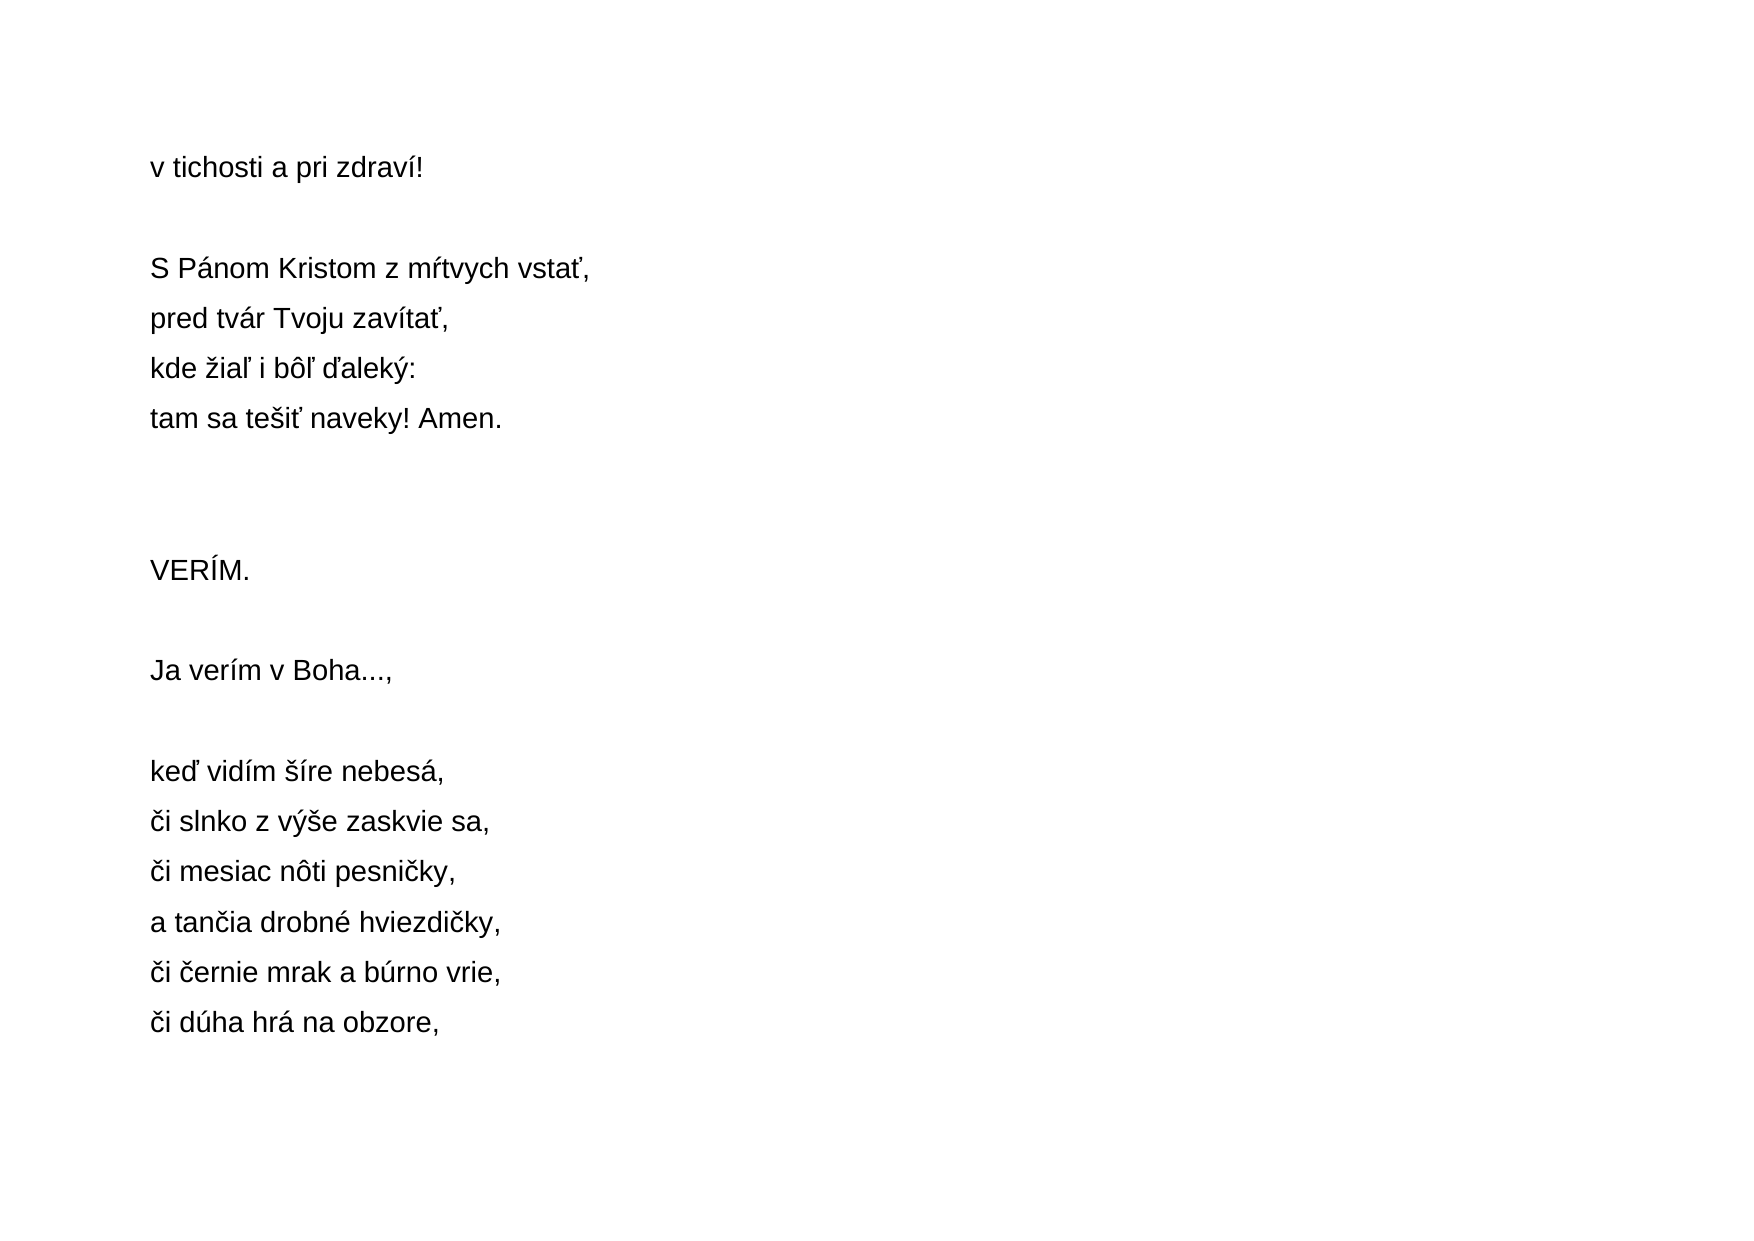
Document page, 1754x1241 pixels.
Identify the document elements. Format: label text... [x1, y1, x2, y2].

text či slnko z výše zaskvie sa, [150, 804, 1243, 838]
text či dúha hrá na obzore, [150, 1005, 1243, 1039]
text a tančia drobné hviezdičky, [150, 905, 1243, 938]
text S Pánom Kristom z mŕtvych vstať, [150, 251, 1243, 284]
text tam sa tešiť naveky! Amen. [150, 402, 1243, 435]
text v tichosti a pri zdraví! [150, 150, 1243, 183]
subtitle VERÍM. [150, 552, 1243, 586]
text kde žiaľ i bôľ ďaleký: [150, 351, 1243, 385]
text keď vidím šíre nebesá, [150, 754, 1243, 787]
text Ja verím v Boha..., [150, 653, 1243, 687]
text pred tvár Tvoju zavítať, [150, 301, 1243, 334]
text či černie mrak a búrno vrie, [150, 955, 1243, 988]
text či mesiac nôti pesničky, [150, 854, 1243, 888]
